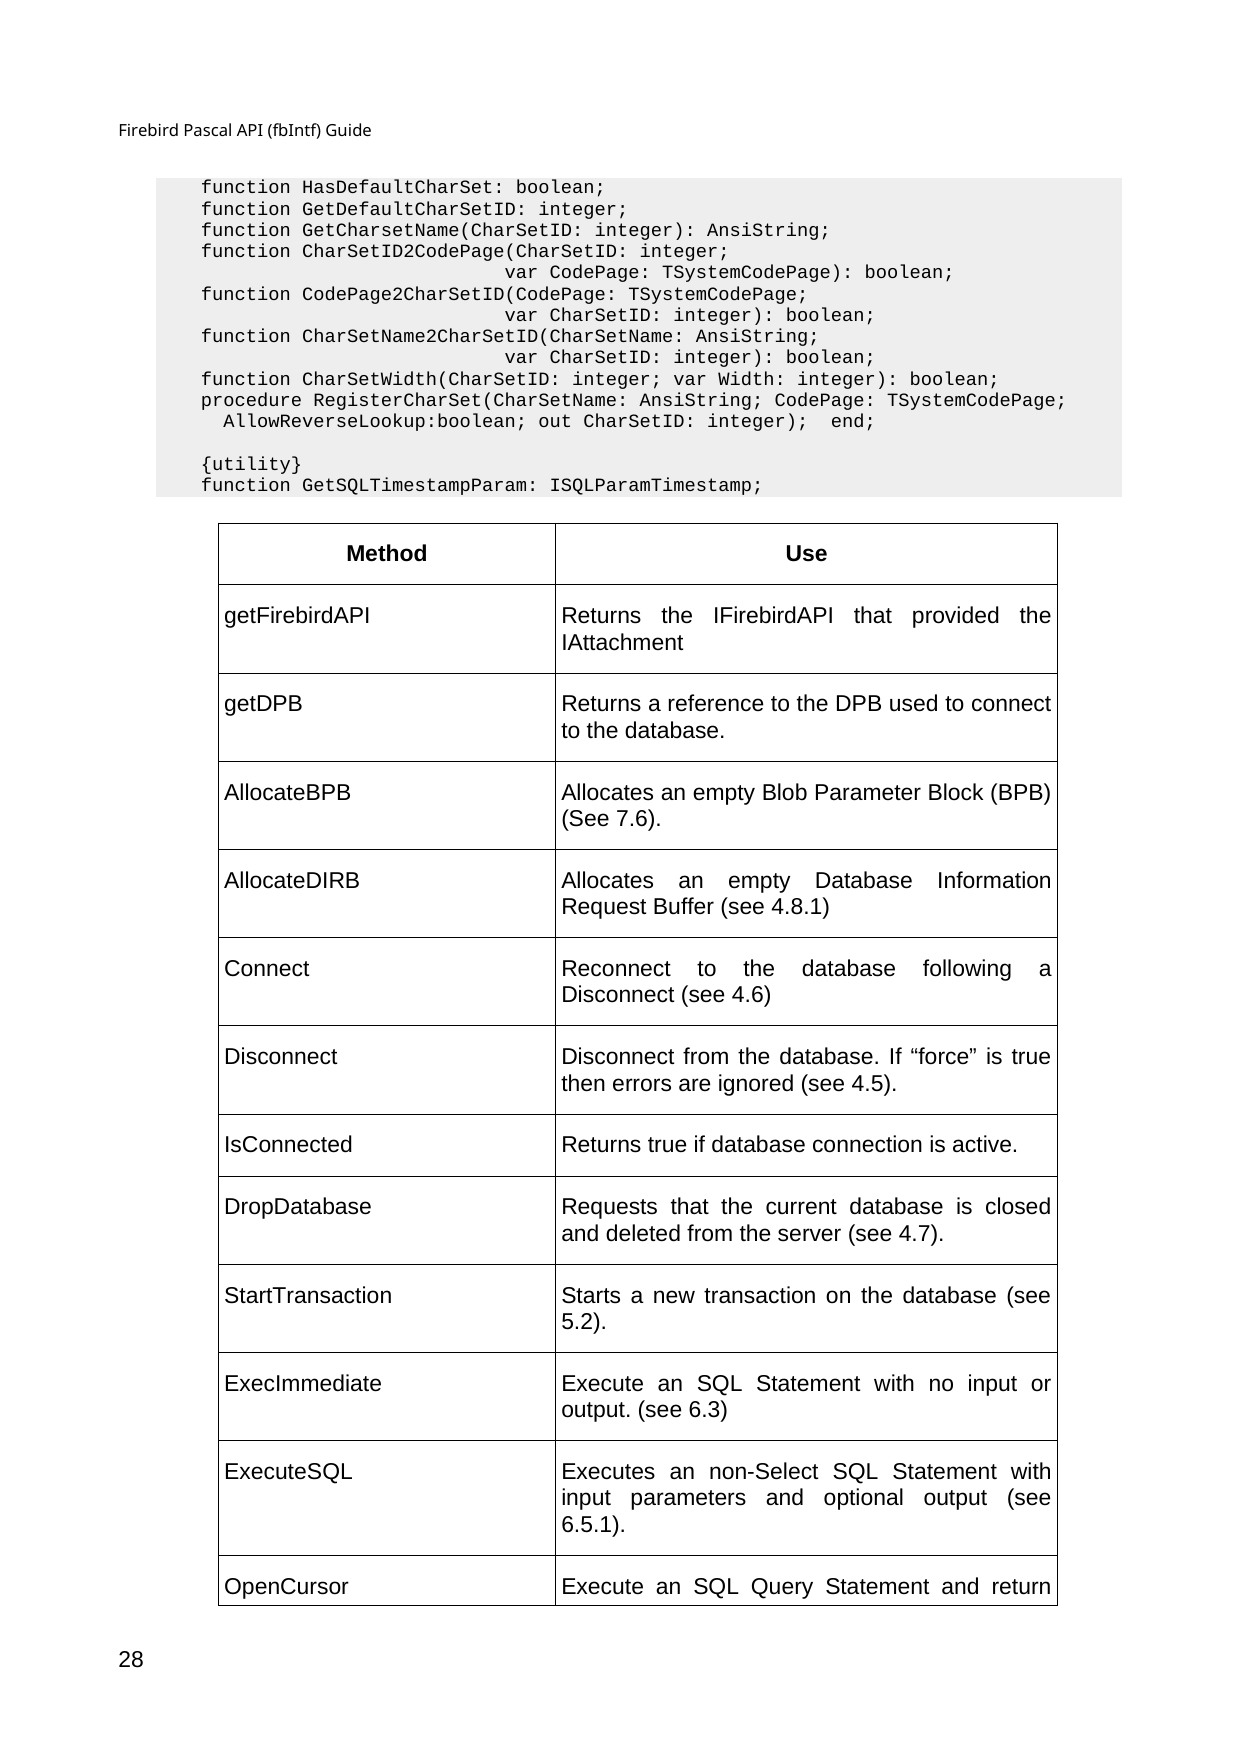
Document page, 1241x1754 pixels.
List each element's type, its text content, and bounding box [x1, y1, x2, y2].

text var CharSetID: integer): boolean; [156, 348, 1122, 369]
table_cell getFirebirdAPI [219, 585, 555, 672]
table_cell Returns the IFirebirdAPI that provided the IAttachment [556, 585, 1057, 672]
text var CodePage: TSystemCodePage): boolean; [156, 263, 1122, 284]
table_cell Allocates an empty Database Information Request Buffer (see 4.8.1) [556, 850, 1057, 937]
table_cell Execute an SQL Statement with no input or output. (see 6.3) [556, 1353, 1057, 1440]
table_cell Disconnect from the database. If “force” is true then errors are ignored (see 4.5). [556, 1026, 1057, 1114]
text AllowReverseLookup:boolean; out CharSetID: integer); end; [156, 412, 1122, 433]
text function HasDefaultCharSet: boolean; [156, 178, 1122, 199]
table_cell IsConnected [219, 1115, 555, 1176]
table_header Use [556, 524, 1057, 584]
table_header Method [219, 524, 555, 584]
table_cell Disconnect [219, 1026, 555, 1114]
table_cell Returns a reference to the DPB used to connect to the database. [556, 674, 1057, 761]
table_cell Requests that the current database is closed and deleted from the server (see 4.7). [556, 1177, 1057, 1264]
text function GetDefaultCharSetID: integer; [156, 199, 1122, 221]
text procedure RegisterCharSet(CharSetName: AnsiString; CodePage: TSystemCodePage; [156, 391, 1122, 412]
text function GetCharsetName(CharSetID: integer): AnsiString; [156, 221, 1122, 242]
table_cell Allocates an empty Blob Parameter Block (BPB) (See 7.6). [556, 762, 1057, 849]
table_cell OpenCursor [219, 1556, 555, 1605]
text function GetSQLTimestampParam: ISQLParamTimestamp; [156, 476, 1122, 497]
text function CharSetName2CharSetID(CharSetName: AnsiString; [156, 327, 1122, 348]
text {utility} [156, 454, 1122, 476]
text function CodePage2CharSetID(CodePage: TSystemCodePage; [156, 284, 1122, 306]
text function CharSetWidth(CharSetID: integer; var Width: integer): boolean; [156, 369, 1122, 391]
text function CharSetID2CodePage(CharSetID: integer; [156, 242, 1122, 263]
table_cell Connect [219, 938, 555, 1025]
table_cell Executes an non-Select SQL Statement with input parameters and optional output (see 6.5.1). [556, 1441, 1057, 1555]
table_cell ExecuteSQL [219, 1441, 555, 1555]
table_cell Execute an SQL Query Statement and return [556, 1556, 1057, 1605]
table_cell StartTransaction [219, 1265, 555, 1352]
table_cell AllocateBPB [219, 762, 555, 849]
table_cell Reconnect to the database following a Disconnect (see 4.6) [556, 938, 1057, 1025]
table_cell Starts a new transaction on the database (see 5.2). [556, 1265, 1057, 1352]
table_cell getDPB [219, 674, 555, 761]
table_cell Returns true if database connection is active. [556, 1115, 1057, 1176]
table_cell AllocateDIRB [219, 850, 555, 937]
table_cell ExecImmediate [219, 1353, 555, 1440]
text var CharSetID: integer): boolean; [156, 306, 1122, 327]
table_cell DropDatabase [219, 1177, 555, 1264]
